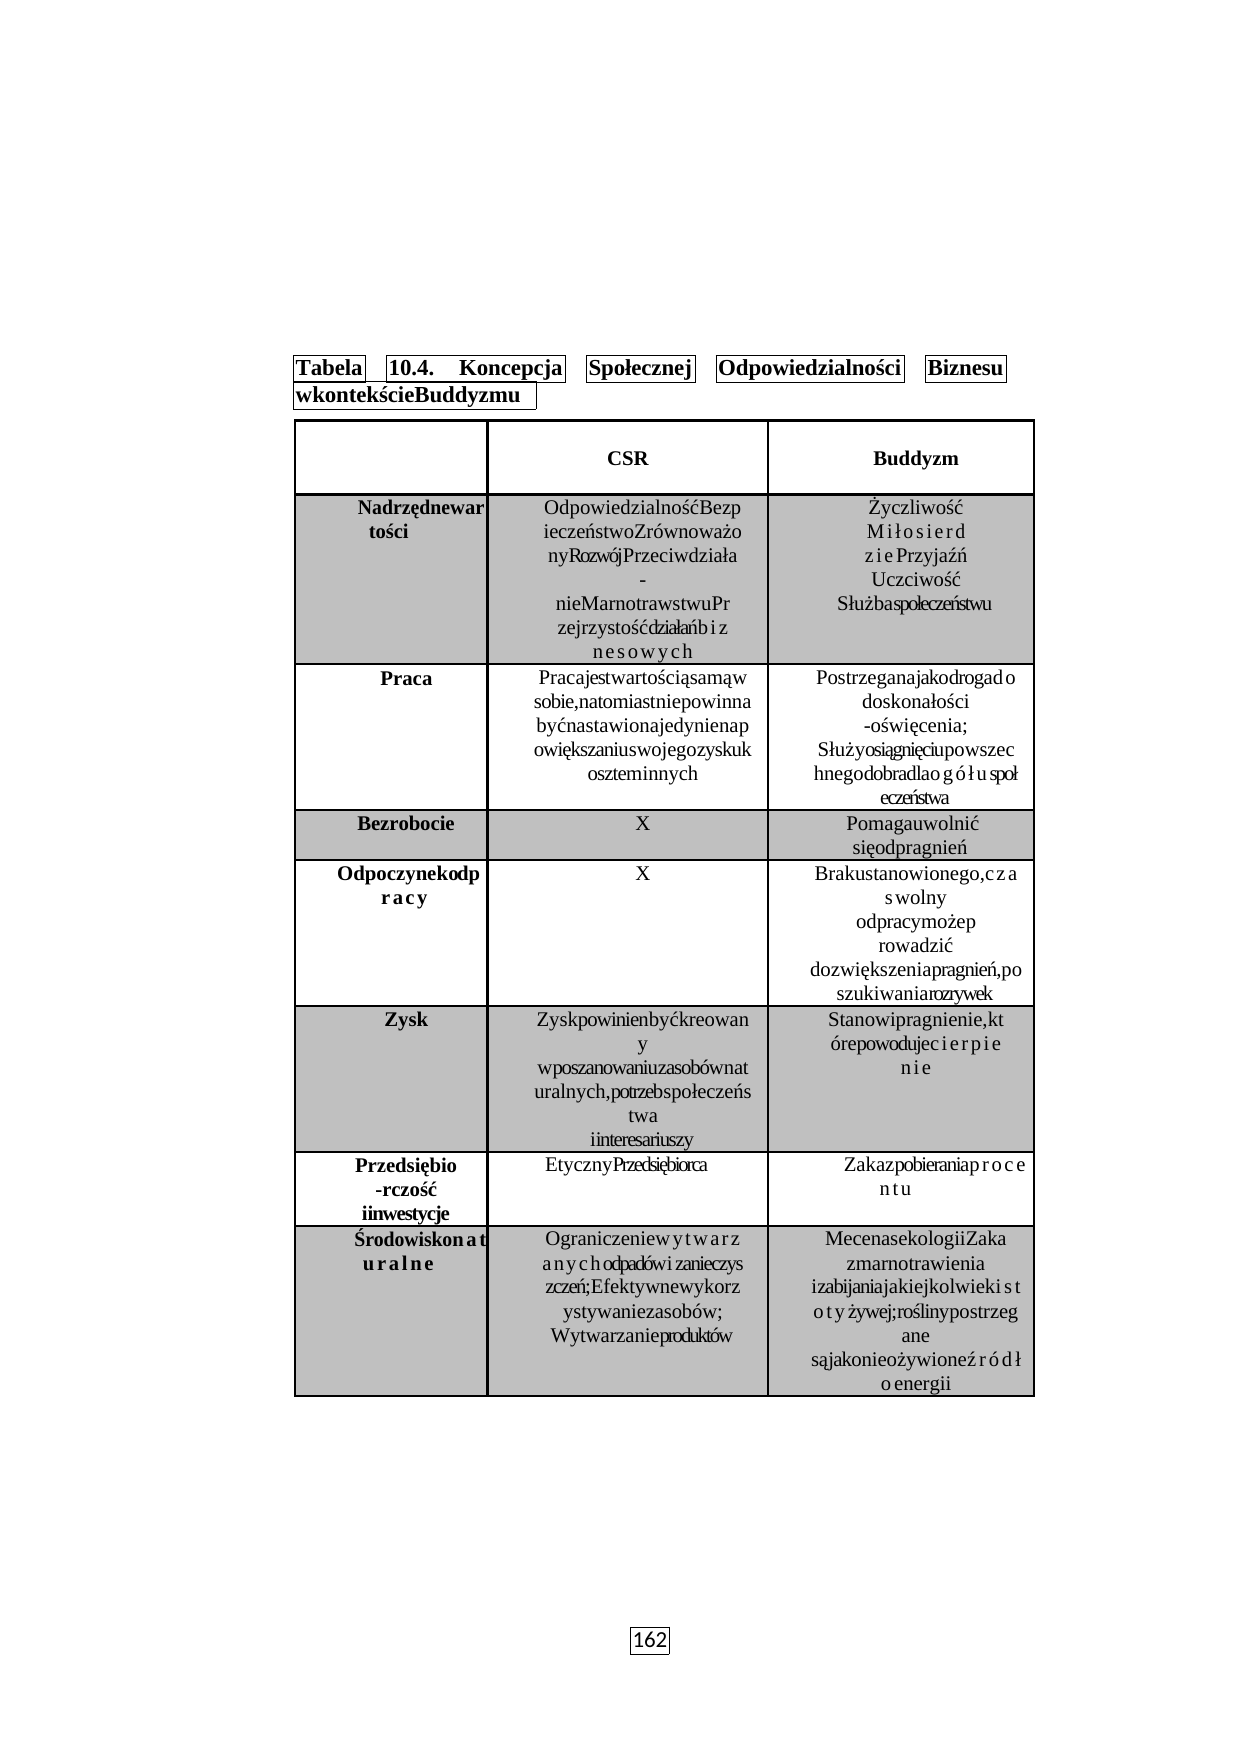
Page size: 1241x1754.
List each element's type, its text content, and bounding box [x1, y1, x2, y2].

text Bezrobocie [357, 811, 487, 835]
text Zyskpowinienbyćkreowany [533, 1007, 752, 1055]
text iinwestycje [353, 1201, 459, 1225]
text 162 [632, 1628, 669, 1652]
text Pracajestwartościąsamąwsobie,natomiastniepowinnabyćnastawionajedynienapowiększaniuswojegozyskukoszteminnych [533, 665, 752, 785]
text Praca [380, 666, 487, 689]
text -nieMarnotrawstwuPrzejrzystośćdziałańbiznesowych [554, 567, 731, 663]
text Odpoczynekodpracy [337, 861, 487, 909]
text 10.4. Koncepcja [388, 356, 565, 381]
text X [539, 811, 746, 835]
text dozwiększeniapragnień,poszukiwaniarozrywek [809, 957, 1022, 1005]
text OdpowiedzialnośćBezpieczeństwoZrównoważonyRozwójPrzeciwdziała [542, 496, 743, 567]
text Społecznej [588, 356, 694, 381]
text EtycznyPrzedsiębiorca [545, 1153, 768, 1176]
text ŻyczliwośćMiłosierdziePrzyjaźńUczciwość [863, 496, 968, 591]
text Odpowiedzialności [718, 356, 904, 381]
text Tabela [295, 356, 365, 381]
text iinteresariuszy [539, 1127, 746, 1151]
text Zakazpobieraniaprocentu [844, 1153, 1034, 1200]
text Służyosiągnięciupowszechnegodobradlaogółuspołeczeństwa [813, 737, 1019, 809]
text -oświęcenia; [831, 713, 1001, 737]
text Stanowipragnienie,którepowodujecierpienie [827, 1007, 1004, 1079]
text odpracymożeprowadzić [854, 909, 977, 957]
text CSR [501, 446, 754, 469]
text Wytwarzanieproduktów [539, 1323, 746, 1347]
text wkontekścieBuddyzmu [295, 382, 536, 407]
text izabijaniajakiejkolwiekistotyżywej;roślinypostrzegane [809, 1274, 1022, 1347]
text Ograniczeniewytwarzanychodpadówizanieczyszczeń;Efektywnewykorzystywaniezasobów; [541, 1227, 744, 1323]
text Służbaspołeczeństwu [797, 591, 1034, 615]
text Buddyzm [873, 446, 1034, 469]
text Brakustanowionego,czaswolny [813, 861, 1018, 909]
text Postrzeganajakodrogadodoskonałości [813, 665, 1018, 713]
text -rczość [354, 1177, 458, 1201]
text wposzanowaniuzasobównaturalnych,potrzebspołeczeństwa [534, 1055, 752, 1127]
text Nadrzędnewartości [358, 496, 487, 543]
text MecenasekologiiZakazmarnotrawienia [822, 1227, 1009, 1274]
text Zysk [384, 1007, 487, 1031]
text Przedsiębio [352, 1153, 459, 1177]
text Środowiskonaturalne [354, 1227, 487, 1275]
text Biznesu [927, 356, 1006, 381]
text sąjakonieożywioneźródłoenergii [809, 1347, 1023, 1395]
text X [539, 861, 746, 885]
text Pomagauwolnićsięodpragnień [846, 811, 986, 859]
